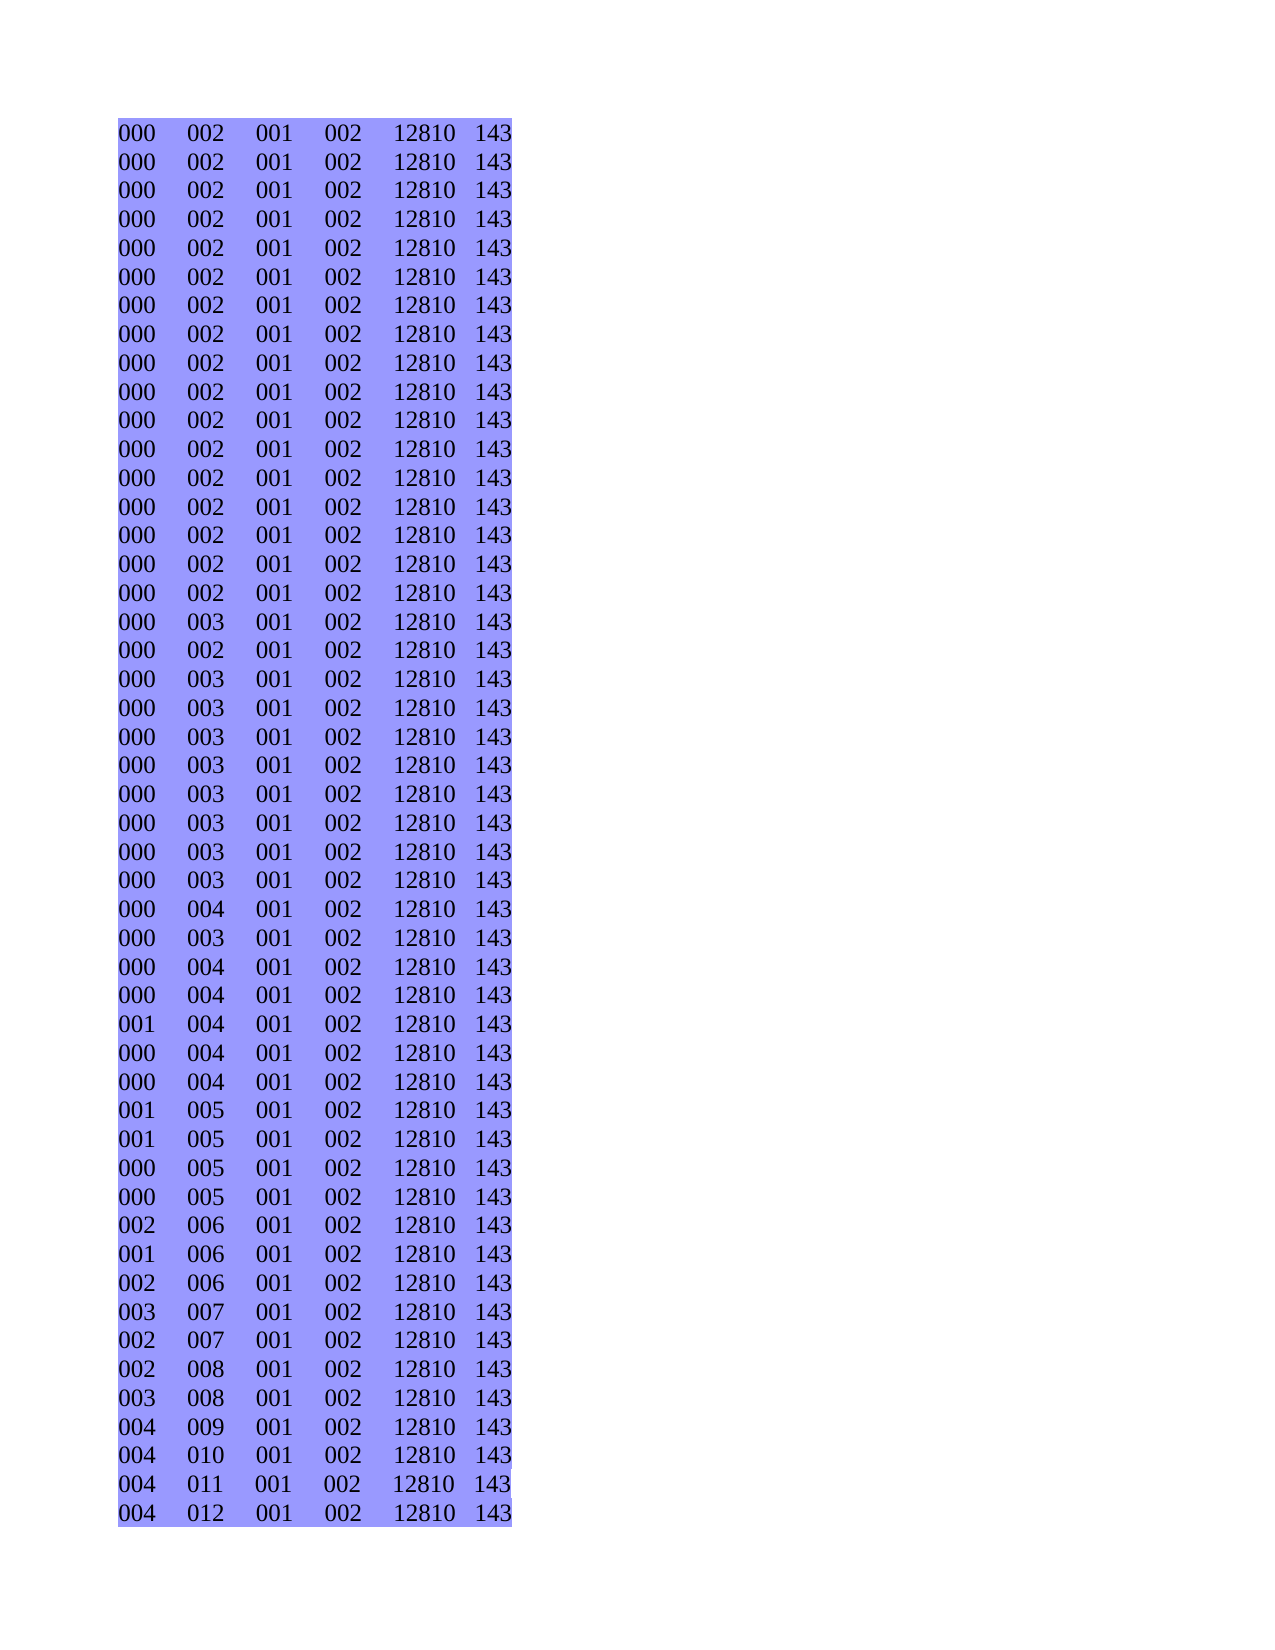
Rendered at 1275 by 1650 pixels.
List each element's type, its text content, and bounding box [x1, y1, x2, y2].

text 000 002 001 002 12810 143 [118, 291, 1157, 319]
text 002 006 001 002 12810 143 [118, 1268, 1157, 1297]
text 000 003 001 002 12810 143 [118, 923, 1157, 952]
text 004 011 001 002 12810 143 [118, 1469, 1157, 1498]
text 000 003 001 002 12810 143 [118, 722, 1157, 751]
text 000 002 001 002 12810 143 [118, 377, 1157, 406]
text 000 003 001 002 12810 143 [118, 607, 1157, 636]
text 000 004 001 002 12810 143 [118, 1038, 1157, 1067]
text 000 002 001 002 12810 143 [118, 118, 1157, 147]
text 000 003 001 002 12810 143 [118, 751, 1157, 779]
text 000 002 001 002 12810 143 [118, 521, 1157, 549]
text 000 004 001 002 12810 143 [118, 952, 1157, 981]
text 003 007 001 002 12810 143 [118, 1297, 1157, 1326]
text 000 002 001 002 12810 143 [118, 492, 1157, 521]
text 004 012 001 002 12810 143 [118, 1498, 1157, 1527]
text 000 002 001 002 12810 143 [118, 176, 1157, 204]
text 000 003 001 002 12810 143 [118, 866, 1157, 894]
text 000 003 001 002 12810 143 [118, 779, 1157, 808]
text 004 010 001 002 12810 143 [118, 1441, 1157, 1469]
text 000 002 001 002 12810 143 [118, 233, 1157, 262]
text 001 005 001 002 12810 143 [118, 1096, 1157, 1124]
text 000 002 001 002 12810 143 [118, 319, 1157, 348]
text 000 005 001 002 12810 143 [118, 1153, 1157, 1182]
text 000 005 001 002 12810 143 [118, 1182, 1157, 1211]
text 001 004 001 002 12810 143 [118, 1009, 1157, 1038]
text 002 007 001 002 12810 143 [118, 1326, 1157, 1354]
text 000 003 001 002 12810 143 [118, 693, 1157, 722]
text 000 002 001 002 12810 143 [118, 147, 1157, 176]
text 000 004 001 002 12810 143 [118, 1067, 1157, 1096]
text 000 002 001 002 12810 143 [118, 549, 1157, 578]
text 000 003 001 002 12810 143 [118, 808, 1157, 837]
text 002 008 001 002 12810 143 [118, 1354, 1157, 1383]
text 000 003 001 002 12810 143 [118, 837, 1157, 866]
text 003 008 001 002 12810 143 [118, 1383, 1157, 1412]
text 000 002 001 002 12810 143 [118, 204, 1157, 233]
text 001 005 001 002 12810 143 [118, 1124, 1157, 1153]
text 001 006 001 002 12810 143 [118, 1239, 1157, 1268]
text 000 002 001 002 12810 143 [118, 636, 1157, 664]
text 002 006 001 002 12810 143 [118, 1211, 1157, 1239]
text 000 002 001 002 12810 143 [118, 262, 1157, 291]
text 000 002 001 002 12810 143 [118, 348, 1157, 377]
text 000 002 001 002 12810 143 [118, 578, 1157, 607]
text 000 003 001 002 12810 143 [118, 664, 1157, 693]
text 000 002 001 002 12810 143 [118, 463, 1157, 492]
text 004 009 001 002 12810 143 [118, 1412, 1157, 1441]
text 000 004 001 002 12810 143 [118, 981, 1157, 1009]
text 000 002 001 002 12810 143 [118, 406, 1157, 434]
text 000 004 001 002 12810 143 [118, 894, 1157, 923]
text 000 002 001 002 12810 143 [118, 434, 1157, 463]
